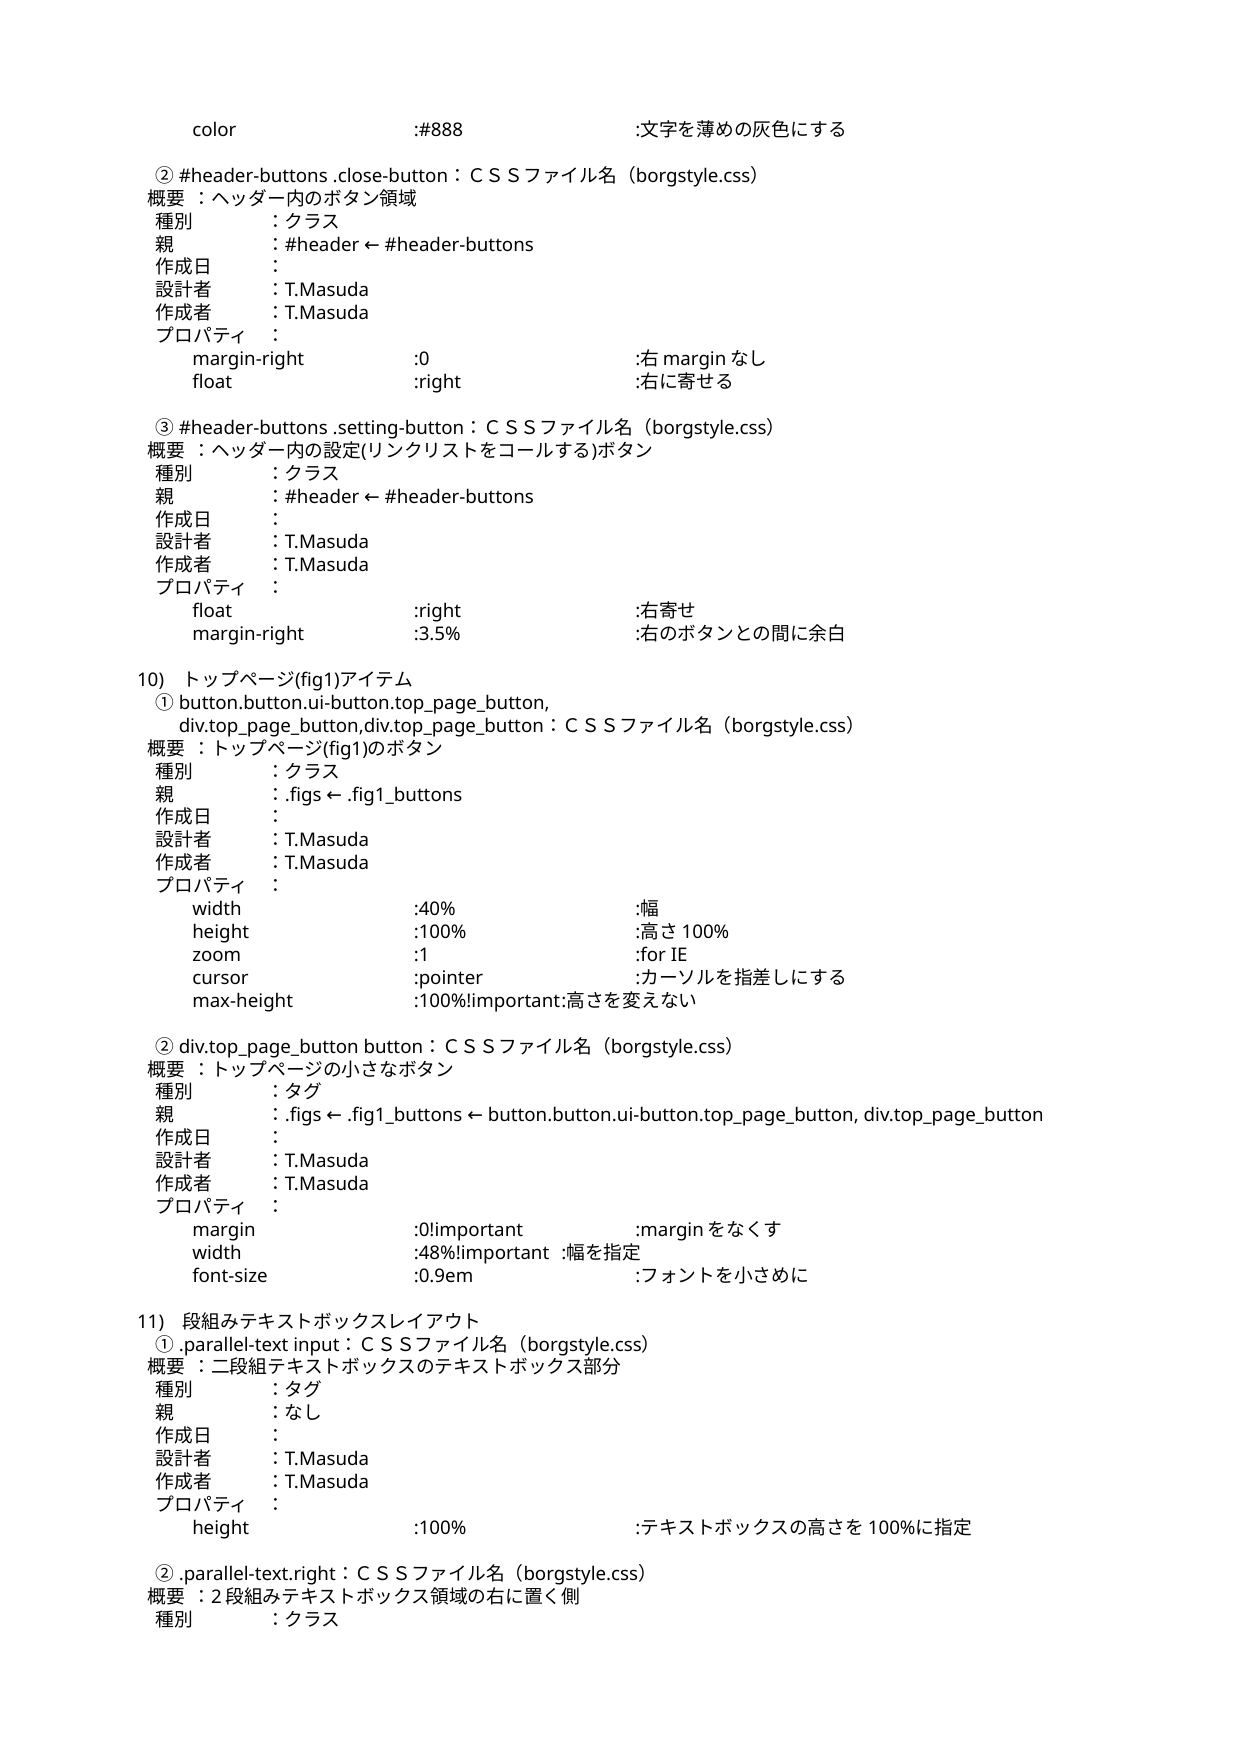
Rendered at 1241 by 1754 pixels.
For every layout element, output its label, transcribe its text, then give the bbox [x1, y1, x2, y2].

text 設計者 ：T.Masuda [118, 531, 1122, 553]
text margin-right :0 :右marginなし [118, 347, 1122, 370]
text 親 ：#header ← #header-buttons [118, 233, 1122, 256]
text width :48%!important :幅を指定 [118, 1241, 1122, 1264]
text font-size :0.9em :フォントを小さめに [118, 1264, 1122, 1287]
text color :#888 :文字を薄めの灰色にする [118, 118, 1122, 141]
text 親 ：.figs ← .fig1_buttons ← button.button.ui-button.top_page_button, div.top_page_button [118, 1103, 1122, 1126]
text 種別 ：クラス [118, 462, 1122, 485]
text ③ #header-buttons .setting-button：ＣＳＳファイル名（borgstyle.css） [118, 416, 1122, 439]
text 作成者 ：T.Masuda [118, 301, 1122, 324]
text 概要 ：ヘッダー内の設定(リンクリストをコールする)ボタン [118, 439, 1122, 462]
text 概要 ：トップページの小さなボタン [118, 1058, 1122, 1081]
text 作成日 ： [118, 1424, 1122, 1447]
text 作成者 ：T.Masuda [118, 553, 1122, 576]
text プロパティ ： [118, 1195, 1122, 1218]
text 作成者 ：T.Masuda [118, 1470, 1122, 1493]
text 種別 ：クラス [118, 210, 1122, 233]
text 設計者 ：T.Masuda [118, 1149, 1122, 1172]
text 概要 ：トップページ(fig1)のボタン [118, 737, 1122, 760]
text 概要 ：ヘッダー内のボタン領域 [118, 187, 1122, 210]
text margin-right :3.5% :右のボタンとの間に余白 [118, 622, 1122, 645]
text ② div.top_page_button button：ＣＳＳファイル名（borgstyle.css） [118, 1035, 1122, 1058]
text width :40% :幅 [118, 897, 1122, 920]
text zoom :1 :for IE [118, 943, 1122, 966]
text max-height :100%!important :高さを変えない [118, 989, 1122, 1012]
text 概要 ：2段組みテキストボックス領域の右に置く側 [118, 1585, 1122, 1608]
text div.top_page_button,div.top_page_button：ＣＳＳファイル名（borgstyle.css） [118, 714, 1122, 737]
text 作成日 ： [118, 508, 1122, 531]
text プロパティ ： [118, 576, 1122, 599]
text 設計者 ：T.Masuda [118, 828, 1122, 851]
text ② .parallel-text.right：ＣＳＳファイル名（borgstyle.css） [118, 1562, 1122, 1585]
text 11) 段組みテキストボックスレイアウト [118, 1310, 1122, 1333]
text 種別 ：タグ [118, 1081, 1122, 1103]
text 種別 ：タグ [118, 1378, 1122, 1401]
text ① .parallel-text input：ＣＳＳファイル名（borgstyle.css） [118, 1333, 1122, 1356]
text 設計者 ：T.Masuda [118, 278, 1122, 301]
text margin :0!important :marginをなくす [118, 1218, 1122, 1241]
text 親 ：なし [118, 1401, 1122, 1424]
text 設計者 ：T.Masuda [118, 1447, 1122, 1470]
text float :right :右寄せ [118, 599, 1122, 622]
text height :100% :高さ100% [118, 920, 1122, 943]
text プロパティ ： [118, 324, 1122, 347]
text プロパティ ： [118, 1493, 1122, 1516]
text 親 ：#header ← #header-buttons [118, 485, 1122, 508]
text 種別 ：クラス [118, 1608, 1122, 1631]
text 作成者 ：T.Masuda [118, 851, 1122, 874]
text 概要 ：二段組テキストボックスのテキストボックス部分 [118, 1356, 1122, 1378]
text 作成者 ：T.Masuda [118, 1172, 1122, 1195]
text 親 ：.figs ← .fig1_buttons [118, 783, 1122, 806]
text ② #header-buttons .close-button：ＣＳＳファイル名（borgstyle.css） [118, 164, 1122, 187]
text 種別 ：クラス [118, 760, 1122, 783]
text ① button.button.ui-button.top_page_button, [118, 691, 1122, 714]
text 作成日 ： [118, 256, 1122, 278]
text height :100% :テキストボックスの高さを100%に指定 [118, 1516, 1122, 1539]
text 作成日 ： [118, 1126, 1122, 1149]
text cursor :pointer :カーソルを指差しにする [118, 966, 1122, 989]
text プロパティ ： [118, 874, 1122, 897]
text 作成日 ： [118, 806, 1122, 828]
text float :right :右に寄せる [118, 370, 1122, 393]
text 10) トップページ(fig1)アイテム [118, 668, 1122, 691]
